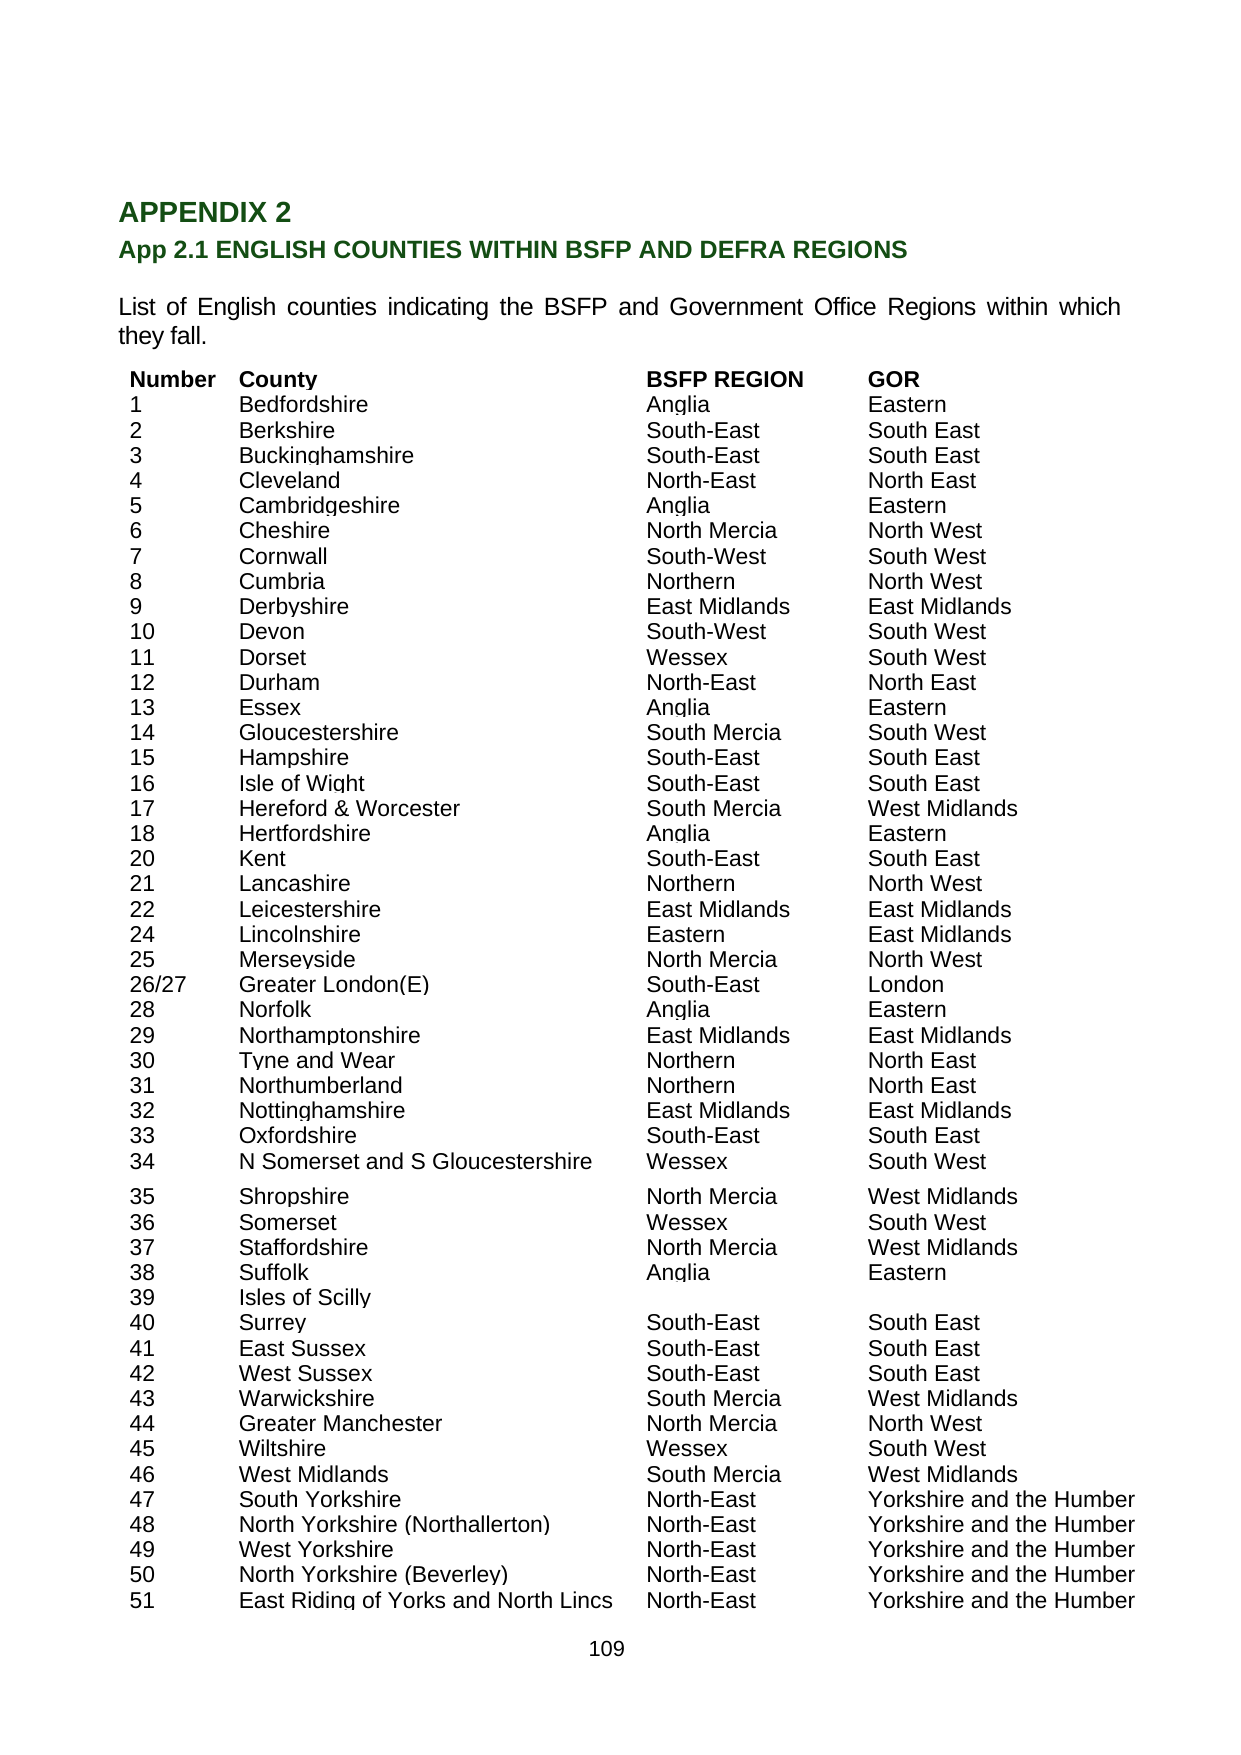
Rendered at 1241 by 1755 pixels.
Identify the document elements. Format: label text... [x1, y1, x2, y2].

table_cell Durham [227, 667, 635, 692]
table_cell West Midlands [227, 1459, 635, 1484]
table_cell South West [856, 1206, 1152, 1232]
table_cell West Yorkshire [227, 1534, 635, 1559]
table_cell South Yorkshire [227, 1484, 635, 1509]
table_cell Northern [635, 1045, 856, 1070]
table_cell 40 [118, 1307, 227, 1332]
table_cell North-East [635, 1534, 856, 1559]
table_cell 51 [118, 1585, 227, 1610]
table_cell 37 [118, 1232, 227, 1257]
table_cell South West [856, 641, 1152, 667]
table_header Number [118, 364, 227, 389]
table_cell 17 [118, 793, 227, 818]
table_cell Tyne and Wear [227, 1045, 635, 1070]
table_cell Eastern [856, 818, 1152, 843]
table_cell Eastern [856, 1257, 1152, 1282]
table_cell East Riding of Yorks and North Lincs [227, 1585, 635, 1610]
table_cell 6 [118, 515, 227, 541]
table_cell South-East [635, 1333, 856, 1358]
table_cell South Mercia [635, 717, 856, 742]
table_cell Warwickshire [227, 1383, 635, 1408]
table_cell Greater London(E) [227, 969, 635, 994]
table_cell South East [856, 1358, 1152, 1383]
table_cell North-East [635, 667, 856, 692]
table_cell 12 [118, 667, 227, 692]
table_cell [856, 1282, 1152, 1307]
table_cell East Midlands [856, 591, 1152, 616]
table_cell Yorkshire and the Humber [856, 1559, 1152, 1584]
table_cell Yorkshire and the Humber [856, 1534, 1152, 1559]
table_cell South-East [635, 1120, 856, 1146]
table_header GOR [856, 364, 1152, 389]
table_cell Essex [227, 692, 635, 717]
text List of English counties indicating the BSFP and Government Office Regions within which they fall. [118, 292, 1122, 350]
table_cell North Yorkshire (Northallerton) [227, 1509, 635, 1534]
table_cell East Midlands [856, 1095, 1152, 1120]
table_cell Staffordshire [227, 1232, 635, 1257]
table_cell South Mercia [635, 1383, 856, 1408]
table_cell South-East [635, 742, 856, 767]
table_cell North Mercia [635, 944, 856, 969]
table_cell South East [856, 440, 1152, 465]
table_cell Bedfordshire [227, 389, 635, 414]
table_cell 9 [118, 591, 227, 616]
table_cell 25 [118, 944, 227, 969]
table_cell North-East [635, 1509, 856, 1534]
table_cell Dorset [227, 641, 635, 667]
table_cell Berkshire [227, 415, 635, 440]
table_cell Anglia [635, 389, 856, 414]
table_cell North-East [635, 1484, 856, 1509]
table_cell North East [856, 465, 1152, 490]
table_cell Eastern [856, 389, 1152, 414]
table_cell 16 [118, 768, 227, 793]
table_cell Anglia [635, 1257, 856, 1282]
table_cell West Sussex [227, 1358, 635, 1383]
table_cell Anglia [635, 692, 856, 717]
table_cell East Midlands [635, 1020, 856, 1045]
table_header BSFP REGION [635, 364, 856, 389]
table_cell North West [856, 566, 1152, 591]
table_cell 3 [118, 440, 227, 465]
table_cell 1 [118, 389, 227, 414]
table_cell Derbyshire [227, 591, 635, 616]
table_cell West Midlands [856, 1459, 1152, 1484]
table_cell Hampshire [227, 742, 635, 767]
table_cell South East [856, 415, 1152, 440]
table_cell South Mercia [635, 793, 856, 818]
table_cell Northern [635, 868, 856, 893]
table_cell Cornwall [227, 541, 635, 566]
table_cell 21 [118, 868, 227, 893]
table_cell Buckinghamshire [227, 440, 635, 465]
table_cell Cambridgeshire [227, 490, 635, 515]
table_cell Lancashire [227, 868, 635, 893]
table_cell 41 [118, 1333, 227, 1358]
table_cell Anglia [635, 490, 856, 515]
table_cell South-East [635, 1307, 856, 1332]
table_header County [227, 364, 635, 389]
table_cell Isle of Wight [227, 768, 635, 793]
table_cell Cheshire [227, 515, 635, 541]
table_cell West Midlands [856, 1383, 1152, 1408]
table_cell 26/27 [118, 969, 227, 994]
table_cell 35 [118, 1181, 227, 1206]
table_cell Wessex [635, 1146, 856, 1181]
table_cell Kent [227, 843, 635, 868]
table_cell 45 [118, 1433, 227, 1458]
table_cell North-East [635, 1559, 856, 1584]
table_cell South Mercia [635, 1459, 856, 1484]
table_cell Northern [635, 566, 856, 591]
table_cell South East [856, 1333, 1152, 1358]
table_cell 30 [118, 1045, 227, 1070]
table_cell South-East [635, 843, 856, 868]
table_cell Hereford & Worcester [227, 793, 635, 818]
table_cell North West [856, 868, 1152, 893]
table_cell 18 [118, 818, 227, 843]
table_cell East Midlands [635, 894, 856, 919]
table_cell North West [856, 515, 1152, 541]
table_cell 32 [118, 1095, 227, 1120]
table_cell Surrey [227, 1307, 635, 1332]
table_cell Eastern [856, 692, 1152, 717]
table_cell 28 [118, 994, 227, 1019]
table_cell East Midlands [635, 591, 856, 616]
table_cell 49 [118, 1534, 227, 1559]
table_cell Northumberland [227, 1070, 635, 1095]
table_cell 50 [118, 1559, 227, 1584]
table_cell 22 [118, 894, 227, 919]
table_cell North Mercia [635, 1232, 856, 1257]
table_cell South West [856, 616, 1152, 641]
table_cell Nottinghamshire [227, 1095, 635, 1120]
table_cell Isles of Scilly [227, 1282, 635, 1307]
table_cell 29 [118, 1020, 227, 1045]
table_cell Yorkshire and the Humber [856, 1585, 1152, 1610]
table_cell 42 [118, 1358, 227, 1383]
table_cell 48 [118, 1509, 227, 1534]
table_cell West Midlands [856, 793, 1152, 818]
table_cell Devon [227, 616, 635, 641]
table_cell Anglia [635, 994, 856, 1019]
table_cell 33 [118, 1120, 227, 1146]
table_cell West Midlands [856, 1232, 1152, 1257]
subtitle App 2.1 ENGLISH COUNTIES WITHIN BSFP AND DEFRA REGIONS [118, 235, 1122, 263]
table_cell Gloucestershire [227, 717, 635, 742]
table_cell London [856, 969, 1152, 994]
table_cell 24 [118, 919, 227, 944]
table_cell Cumbria [227, 566, 635, 591]
table_cell Shropshire [227, 1181, 635, 1206]
table_cell North Mercia [635, 1408, 856, 1433]
table_cell North Mercia [635, 515, 856, 541]
table_cell South East [856, 843, 1152, 868]
table_cell Yorkshire and the Humber [856, 1509, 1152, 1534]
table_cell South East [856, 742, 1152, 767]
table_cell Anglia [635, 818, 856, 843]
table_cell North East [856, 667, 1152, 692]
table_cell Norfolk [227, 994, 635, 1019]
table_cell South West [856, 541, 1152, 566]
table_cell North-East [635, 1585, 856, 1610]
table_cell 11 [118, 641, 227, 667]
table_cell 38 [118, 1257, 227, 1282]
table_cell Wessex [635, 1206, 856, 1232]
table_cell 43 [118, 1383, 227, 1408]
table_cell 5 [118, 490, 227, 515]
table_cell 47 [118, 1484, 227, 1509]
table_cell South-West [635, 541, 856, 566]
table_cell Wiltshire [227, 1433, 635, 1458]
table_cell Cleveland [227, 465, 635, 490]
table_cell 44 [118, 1408, 227, 1433]
table_cell Hertfordshire [227, 818, 635, 843]
table_cell 34 [118, 1146, 227, 1181]
table_cell South East [856, 768, 1152, 793]
table_cell Northern [635, 1070, 856, 1095]
table_cell South West [856, 1146, 1152, 1181]
table_cell Northamptonshire [227, 1020, 635, 1045]
table_cell North Yorkshire (Beverley) [227, 1559, 635, 1584]
table_cell 2 [118, 415, 227, 440]
table_cell 36 [118, 1206, 227, 1232]
table_cell West Midlands [856, 1181, 1152, 1206]
table_cell Leicestershire [227, 894, 635, 919]
table_cell Somerset [227, 1206, 635, 1232]
table_cell 14 [118, 717, 227, 742]
table_cell South West [856, 1433, 1152, 1458]
table_cell N Somerset and S Gloucestershire [227, 1146, 635, 1181]
table_cell 15 [118, 742, 227, 767]
table_cell Eastern [856, 490, 1152, 515]
table_cell East Midlands [856, 919, 1152, 944]
table_cell Suffolk [227, 1257, 635, 1282]
table_cell Oxfordshire [227, 1120, 635, 1146]
table_cell North East [856, 1045, 1152, 1070]
table_cell 4 [118, 465, 227, 490]
table_cell South-East [635, 1358, 856, 1383]
table_cell Merseyside [227, 944, 635, 969]
table_cell East Midlands [635, 1095, 856, 1120]
table_cell South East [856, 1120, 1152, 1146]
table_cell Wessex [635, 641, 856, 667]
table_cell East Midlands [856, 1020, 1152, 1045]
table_cell 13 [118, 692, 227, 717]
table_cell North East [856, 1070, 1152, 1095]
table_cell North West [856, 1408, 1152, 1433]
table_cell Lincolnshire [227, 919, 635, 944]
table_cell Wessex [635, 1433, 856, 1458]
table_cell 10 [118, 616, 227, 641]
table_cell Eastern [856, 994, 1152, 1019]
table_cell East Sussex [227, 1333, 635, 1358]
table_cell Eastern [635, 919, 856, 944]
table_cell North Mercia [635, 1181, 856, 1206]
table_cell Yorkshire and the Humber [856, 1484, 1152, 1509]
table_cell East Midlands [856, 894, 1152, 919]
table_cell South-East [635, 969, 856, 994]
table_cell 7 [118, 541, 227, 566]
table_cell 39 [118, 1282, 227, 1307]
table_cell [635, 1282, 856, 1307]
table_cell 20 [118, 843, 227, 868]
table_cell South West [856, 717, 1152, 742]
table_cell South-East [635, 440, 856, 465]
table_cell South-East [635, 768, 856, 793]
table_cell South-West [635, 616, 856, 641]
table_cell South East [856, 1307, 1152, 1332]
table_cell Greater Manchester [227, 1408, 635, 1433]
table_cell 31 [118, 1070, 227, 1095]
table_cell North-East [635, 465, 856, 490]
table_cell North West [856, 944, 1152, 969]
table_cell 8 [118, 566, 227, 591]
table_cell South-East [635, 415, 856, 440]
subtitle APPENDIX 2 [118, 195, 1122, 228]
table_cell 46 [118, 1459, 227, 1484]
